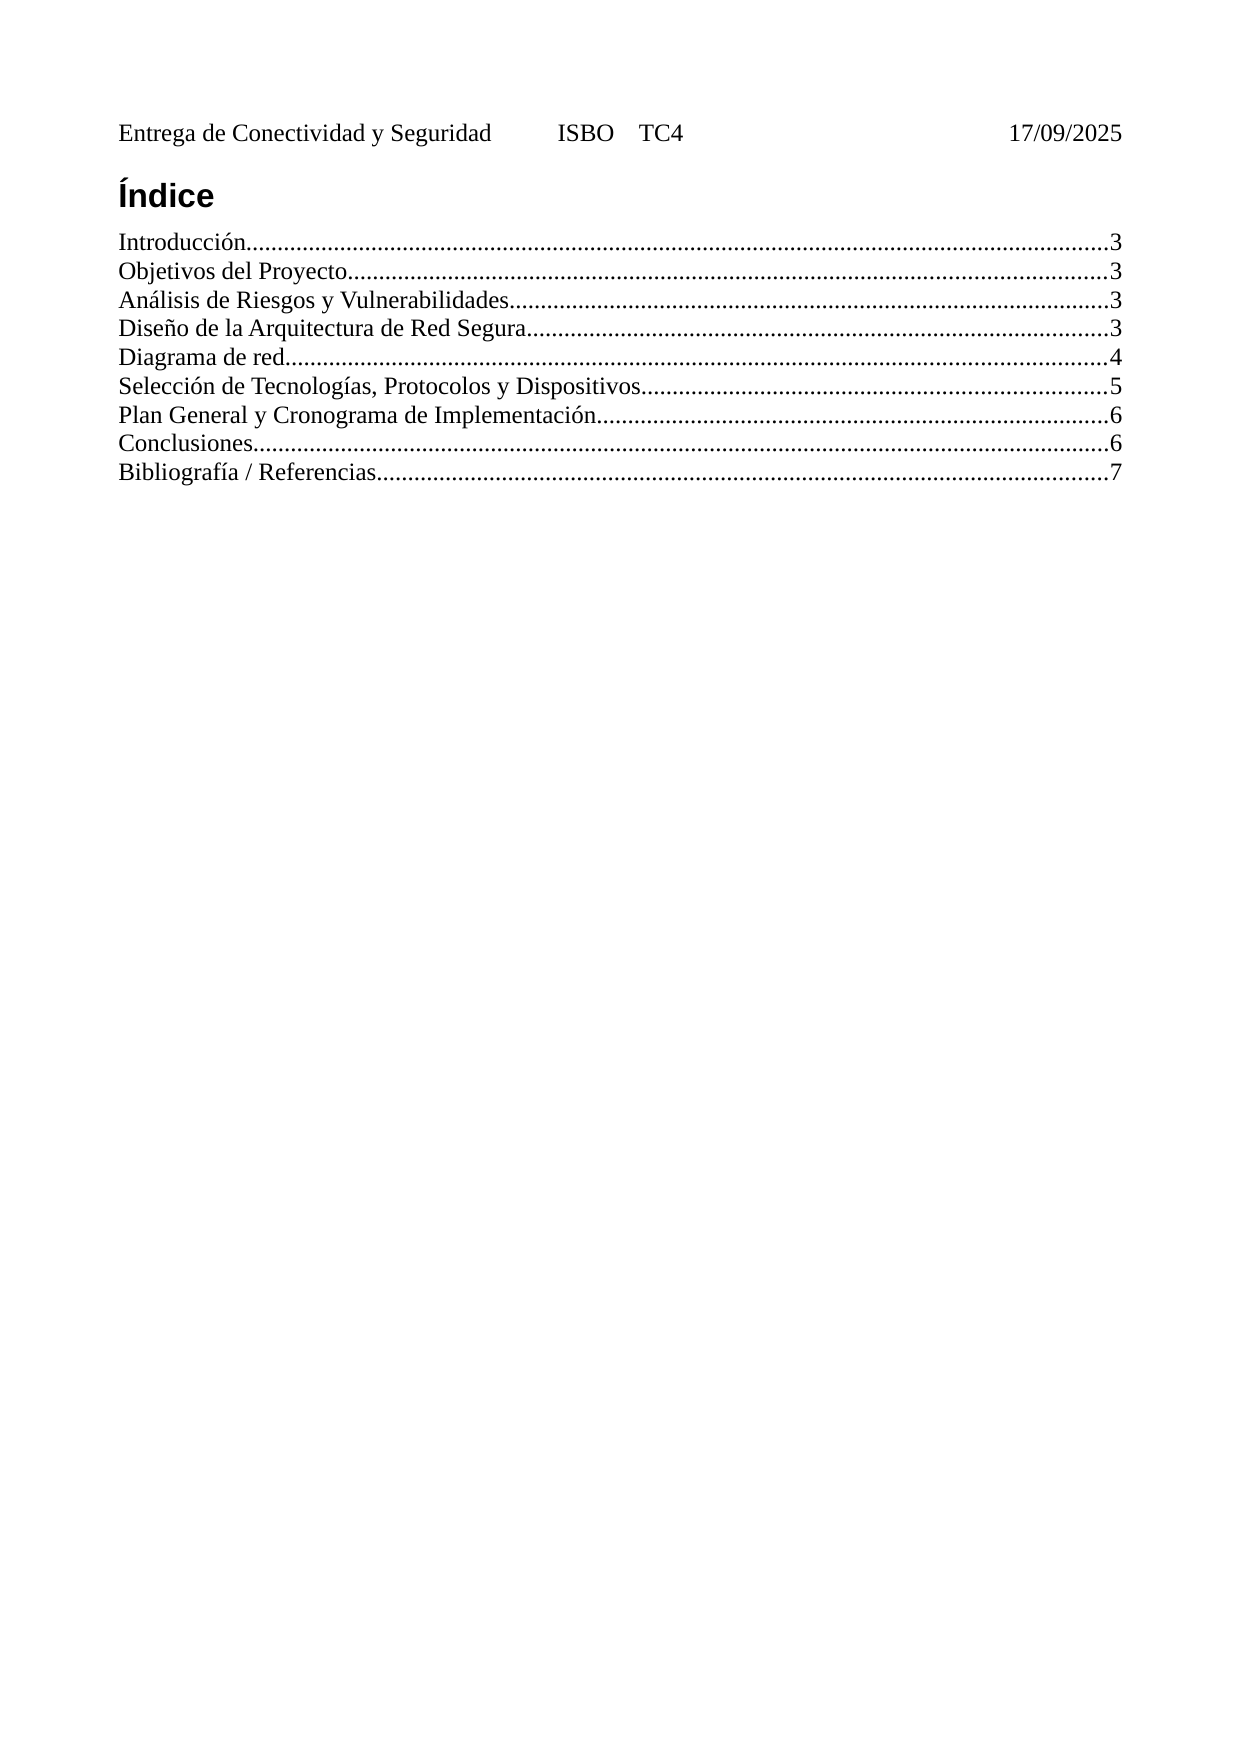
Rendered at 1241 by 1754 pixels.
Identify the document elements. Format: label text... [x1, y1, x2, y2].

text Bibliografía / Referencias 7 [118, 457, 1122, 486]
text Diseño de la Arquitectura de Red Segura 3 [118, 313, 1122, 342]
text Selección de Tecnologías, Protocolos y Dispositivos 5 [118, 371, 1122, 400]
subtitle Índice [118, 176, 1122, 215]
text Introducción 3 [118, 227, 1122, 256]
text Objetivos del Proyecto 3 [118, 256, 1122, 285]
text Conclusiones 6 [118, 428, 1122, 457]
text Diagrama de red 4 [118, 342, 1122, 371]
text Análisis de Riesgos y Vulnerabilidades 3 [118, 285, 1122, 313]
text Plan General y Cronograma de Implementación 6 [118, 400, 1122, 428]
